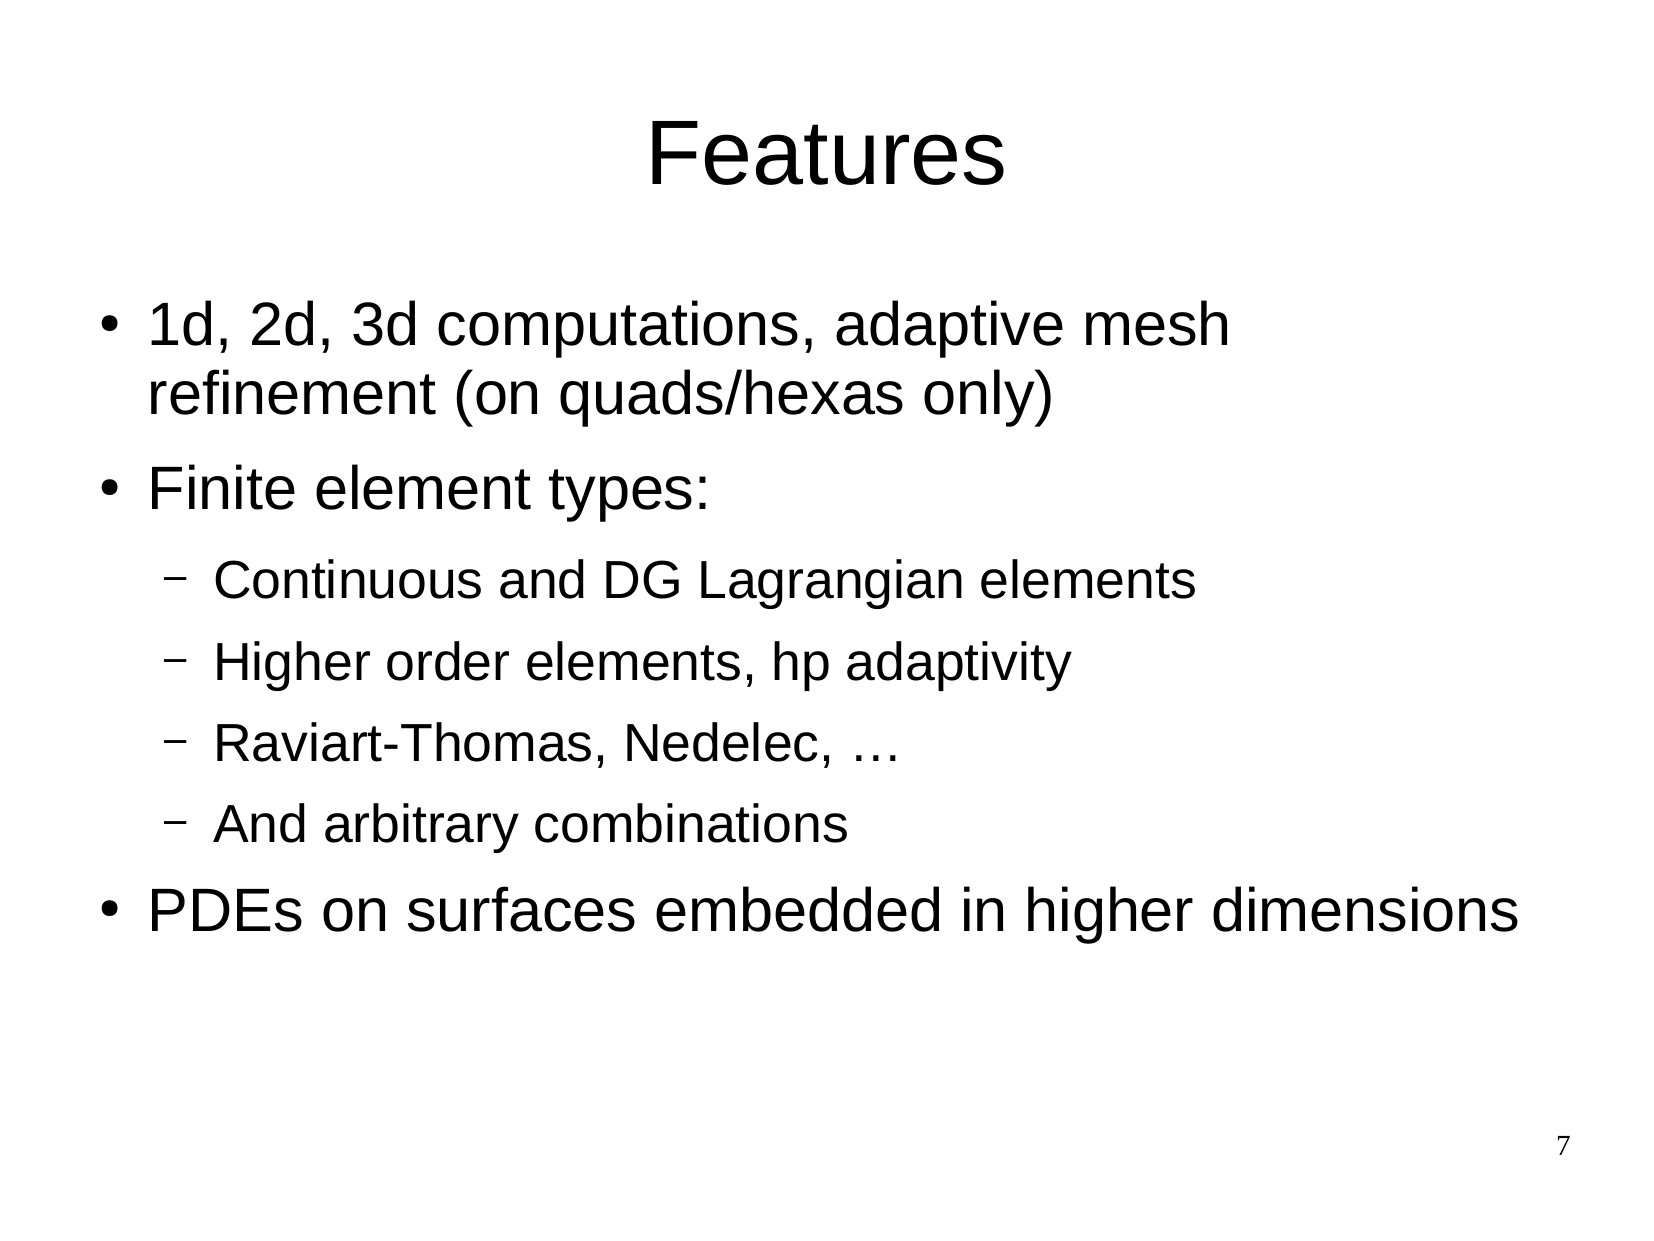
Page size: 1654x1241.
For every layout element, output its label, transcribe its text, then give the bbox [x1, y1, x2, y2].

title Features [82, 49, 1571, 257]
list 1d, 2d, 3d computations, adaptive mesh refinement (on quads/hexas only) Finite element types: Continuous and DG Lagrangian elements Higher order elements, hp adaptivity Raviart-Thomas, Nedelec, … And arbitrary combinations PDEs on surfaces embedded in higher dimensions [82, 290, 1538, 1010]
